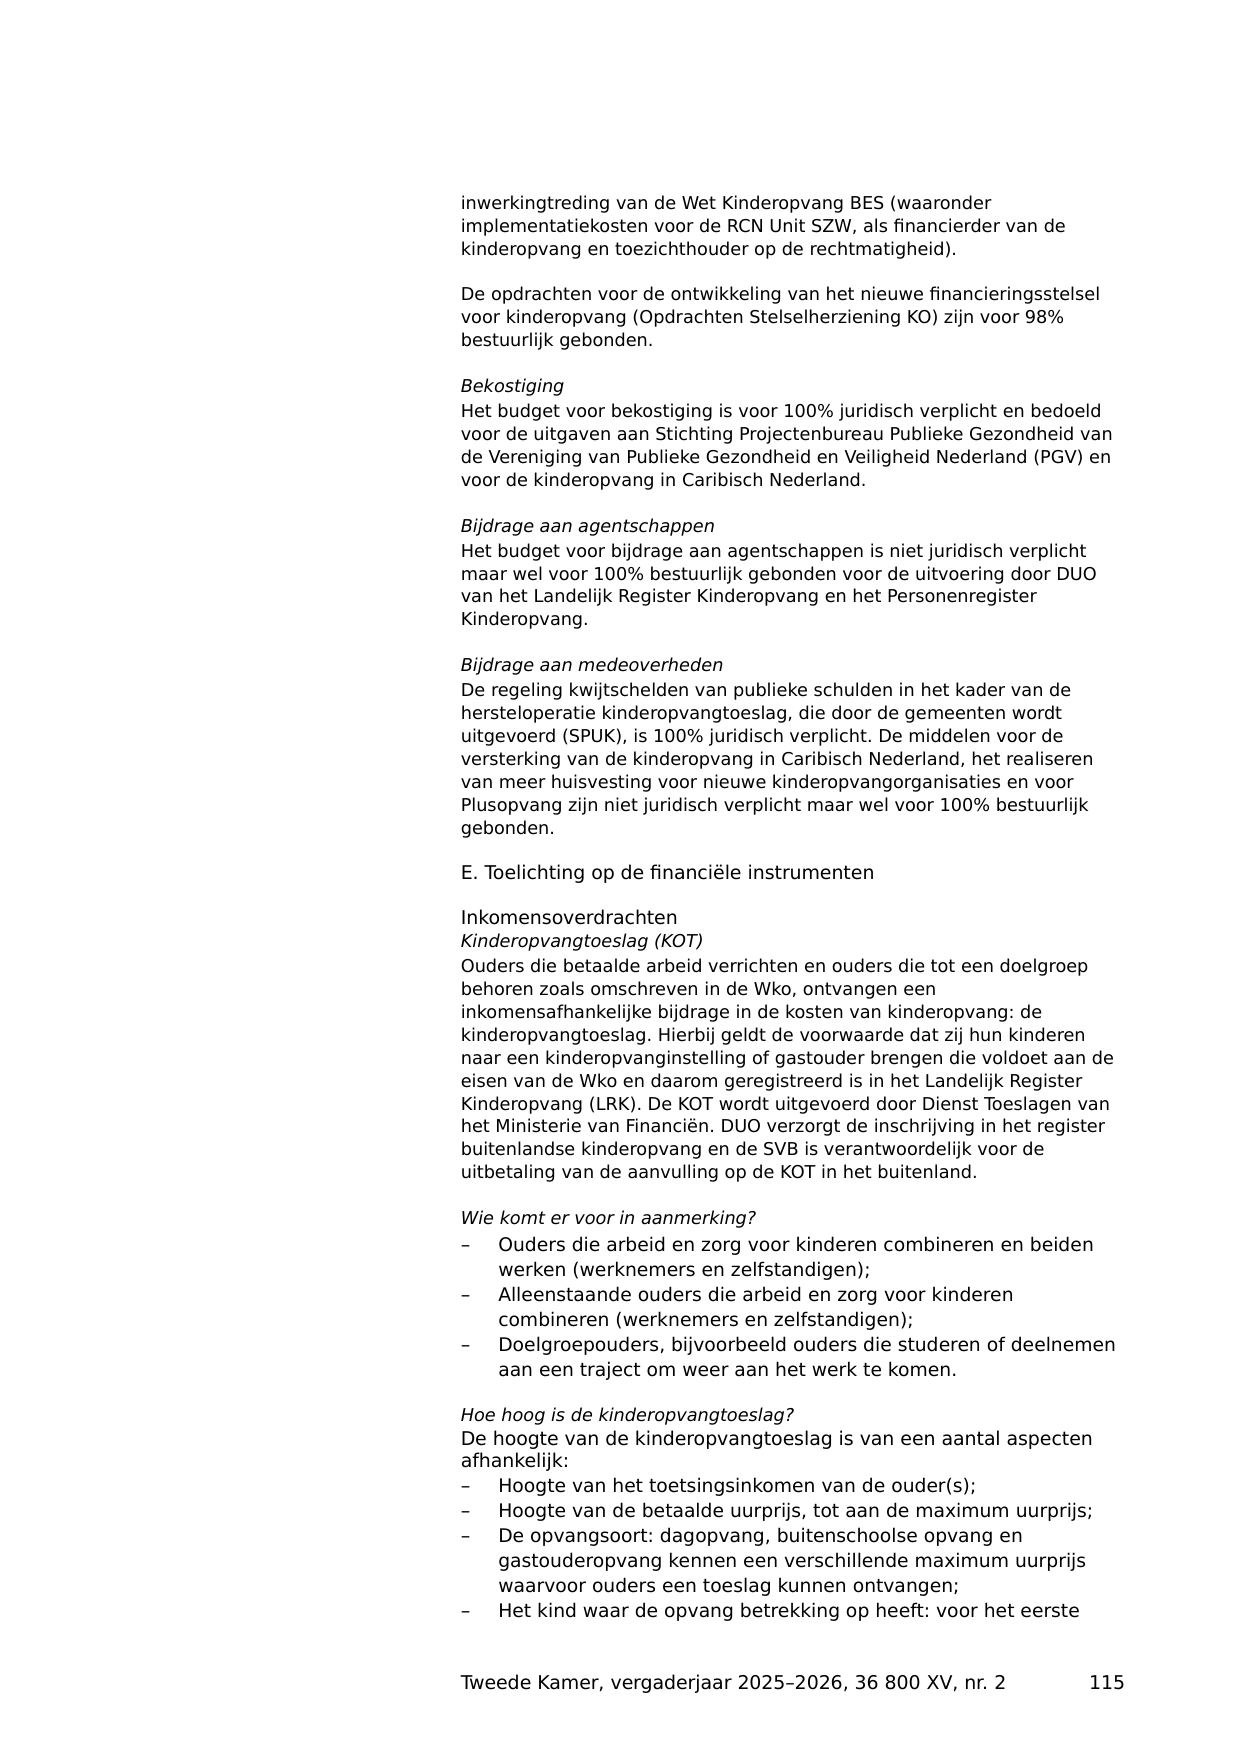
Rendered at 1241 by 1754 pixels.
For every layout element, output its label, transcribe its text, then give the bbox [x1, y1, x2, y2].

text Wie komt er voor in aanmerking? [461, 1206, 1125, 1229]
text Bijdrage aan medeoverheden [461, 653, 1125, 676]
text Het budget voor bekostiging is voor 100% juridisch verplicht en bedoeld voor de uitgaven aan Stichting Projectenbureau Publieke Gezondheid van de Vereniging van Publieke Gezondheid en Veiligheid Nederland (PGV) en voor de kinderopvang in Caribisch Nederland. [461, 399, 1125, 491]
list Het kind waar de opvang betrekking op heeft: voor het eerste [461, 1597, 1125, 1622]
list Alleenstaande ouders die arbeid en zorg voor kinderen combineren (werknemers en zelfstandigen); [461, 1281, 1125, 1331]
list Hoogte van het toetsingsinkomen van de ouder(s); [461, 1472, 1125, 1497]
title Inkomensoverdrachten [461, 907, 1125, 929]
text De opdrachten voor de ontwikkeling van het nieuwe financieringsstelsel voor kinderopvang (Opdrachten Stelselherziening KO) zijn voor 98% bestuurlijk gebonden. [461, 282, 1125, 351]
text inwerkingtreding van de Wet Kinderopvang BES (waaronder implementatiekosten voor de RCN Unit SZW, als financierder van de kinderopvang en toezichthouder op de rechtmatigheid). [461, 191, 1125, 259]
text De regeling kwijtschelden van publieke schulden in het kader van de hersteloperatie kinderopvangtoeslag, die door de gemeenten wordt uitgevoerd (SPUK), is 100% juridisch verplicht. De middelen voor de versterking van de kinderopvang in Caribisch Nederland, het realiseren van meer huisvesting voor nieuwe kinderopvangorganisaties en voor Plusopvang zijn niet juridisch verplicht maar wel voor 100% bestuurlijk gebonden. [461, 678, 1125, 839]
list De opvangsoort: dagopvang, buitenschoolse opvang en gastouderopvang kennen een verschillende maximum uurprijs waarvoor ouders een toeslag kunnen ontvangen; [461, 1522, 1125, 1597]
text Bekostiging [461, 374, 1125, 397]
list Doelgroepouders, bijvoorbeeld ouders die studeren of deelnemen aan een traject om weer aan het werk te komen. [461, 1331, 1125, 1381]
text Het budget voor bijdrage aan agentschappen is niet juridisch verplicht maar wel voor 100% bestuurlijk gebonden voor de uitvoering door DUO van het Landelijk Register Kinderopvang en het Personenregister Kinderopvang. [461, 539, 1125, 630]
title E. Toelichting op de financiële instrumenten [461, 862, 1125, 883]
list Hoogte van de betaalde uurprijs, tot aan de maximum uurprijs; [461, 1497, 1125, 1522]
text Ouders die betaalde arbeid verrichten en ouders die tot een doelgroep behoren zoals omschreven in de Wko, ontvangen een inkomensafhankelijke bijdrage in de kosten van kinderopvang: de kinderopvangtoeslag. Hierbij geldt de voorwaarde dat zij hun kinderen naar een kinderopvanginstelling of gastouder brengen die voldoet aan de eisen van de Wko en daarom geregistreerd is in het Landelijk Register Kinderopvang (LRK). De KOT wordt uitgevoerd door Dienst Toeslagen van het Ministerie van Financiën. DUO verzorgt de inschrijving in het register buitenlandse kinderopvang en de SVB is verantwoordelijk voor de uitbetaling van de aanvulling op de KOT in het buitenland. [461, 954, 1125, 1183]
text De hoogte van de kinderopvangtoeslag is van een aantal aspecten afhankelijk: [461, 1428, 1125, 1472]
text Hoe hoog is de kinderopvangtoeslag? [461, 1403, 1125, 1426]
text Kinderopvangtoeslag (KOT) [461, 929, 1125, 952]
text Bijdrage aan agentschappen [461, 514, 1125, 537]
list Ouders die arbeid en zorg voor kinderen combineren en beiden werken (werknemers en zelfstandigen); [461, 1231, 1125, 1281]
